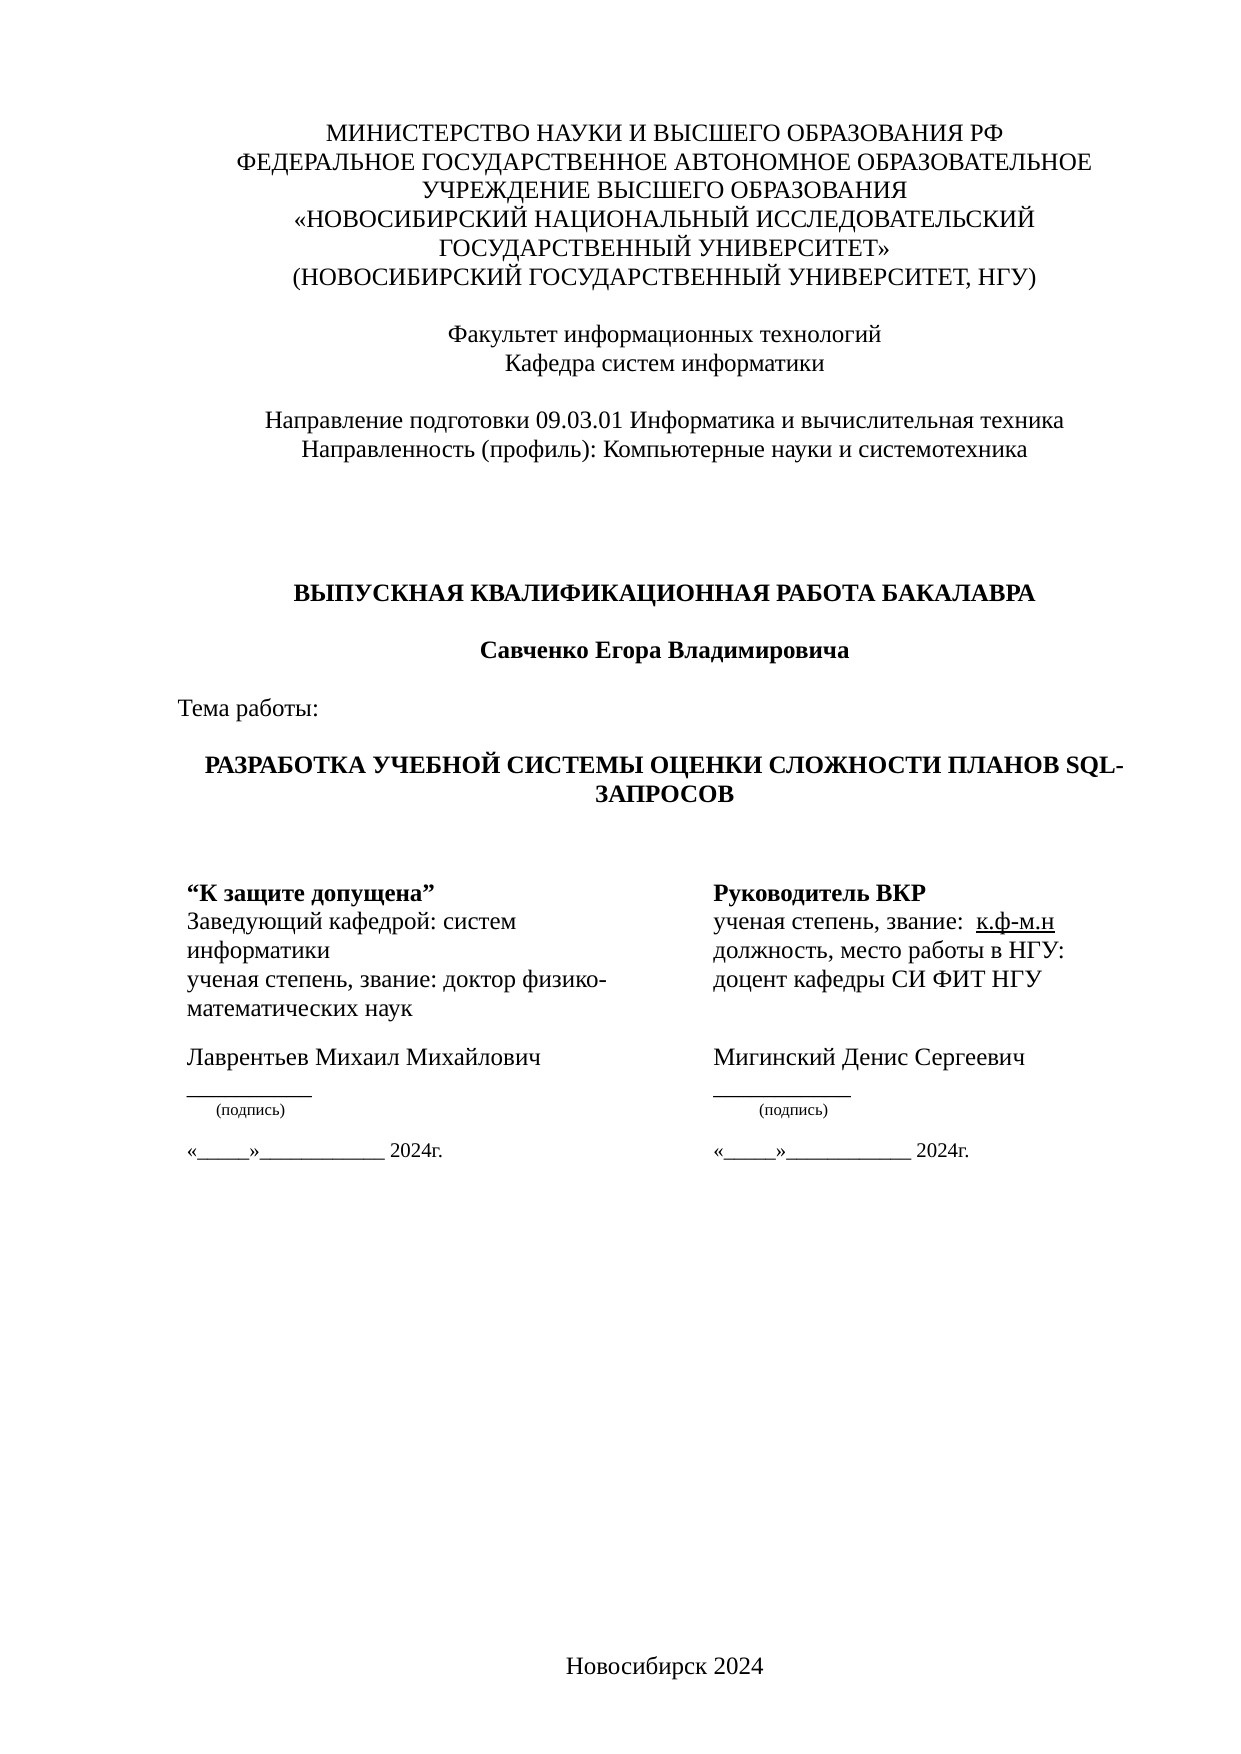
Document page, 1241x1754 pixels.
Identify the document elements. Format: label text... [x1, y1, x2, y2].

table_cell Мигинский Денис Сергеевич ___________ (подпись) «_____»____________ 2024г. [635, 1032, 1221, 1172]
text Направление подготовки 09.03.01 Информатика и вычислительная техника [177, 406, 1152, 434]
table_cell [108, 1173, 635, 1222]
text Савченко Егора Владимировича [177, 636, 1152, 664]
text РАЗРАБОТКА УЧЕБНОЙ СИСТЕМЫ ОЦЕНКИ СЛОЖНОСТИ ПЛАНОВ SQL-ЗАПРОСОВ [177, 751, 1152, 808]
text Тема работы: [177, 693, 1152, 722]
table_cell [108, 1222, 635, 1272]
text ВЫПУСКНАЯ КВАЛИФИКАЦИОННАЯ РАБОТА БАКАЛАВРА [177, 578, 1152, 607]
table_cell [635, 1173, 1221, 1222]
text Направленность (профиль): Компьютерные науки и системотехника [177, 434, 1152, 463]
text ГОСУДАРСТВЕННЫЙ УНИВЕРСИТЕТ» (НОВОСИБИРСКИЙ ГОСУДАРСТВЕННЫЙ УНИВЕРСИТЕТ, НГУ) [177, 233, 1152, 291]
table_cell [635, 1222, 1221, 1272]
text «НОВОСИБИРСКИЙ НАЦИОНАЛЬНЫЙ ИССЛЕДОВАТЕЛЬСКИЙ [177, 204, 1152, 233]
table_header Руководитель ВКР ученая степень, звание: к.ф-м.н должность, место работы в НГУ: доцент кафедры СИ ФИТ НГУ [635, 808, 1221, 1032]
text Кафедра систем информатики [177, 348, 1152, 377]
table_header “К защите допущена” Заведующий кафедрой: систем информатики ученая степень, звание: доктор физико-математических наук [108, 808, 635, 1032]
text МИНИСТЕРСТВО НАУКИ И ВЫСШЕГО ОБРАЗОВАНИЯ РФ [177, 118, 1152, 147]
table_cell Лаврентьев Михаил Михайлович __________ (подпись) «_____»____________ 2024г. [108, 1032, 635, 1172]
text Факультет информационных технологий [177, 319, 1152, 348]
text ФЕДЕРАЛЬНОЕ ГОСУДАРСТВЕННОЕ АВТОНОМНОЕ ОБРАЗОВАТЕЛЬНОЕ УЧРЕЖДЕНИЕ ВЫСШЕГО ОБРАЗОВАНИЯ [177, 147, 1152, 204]
